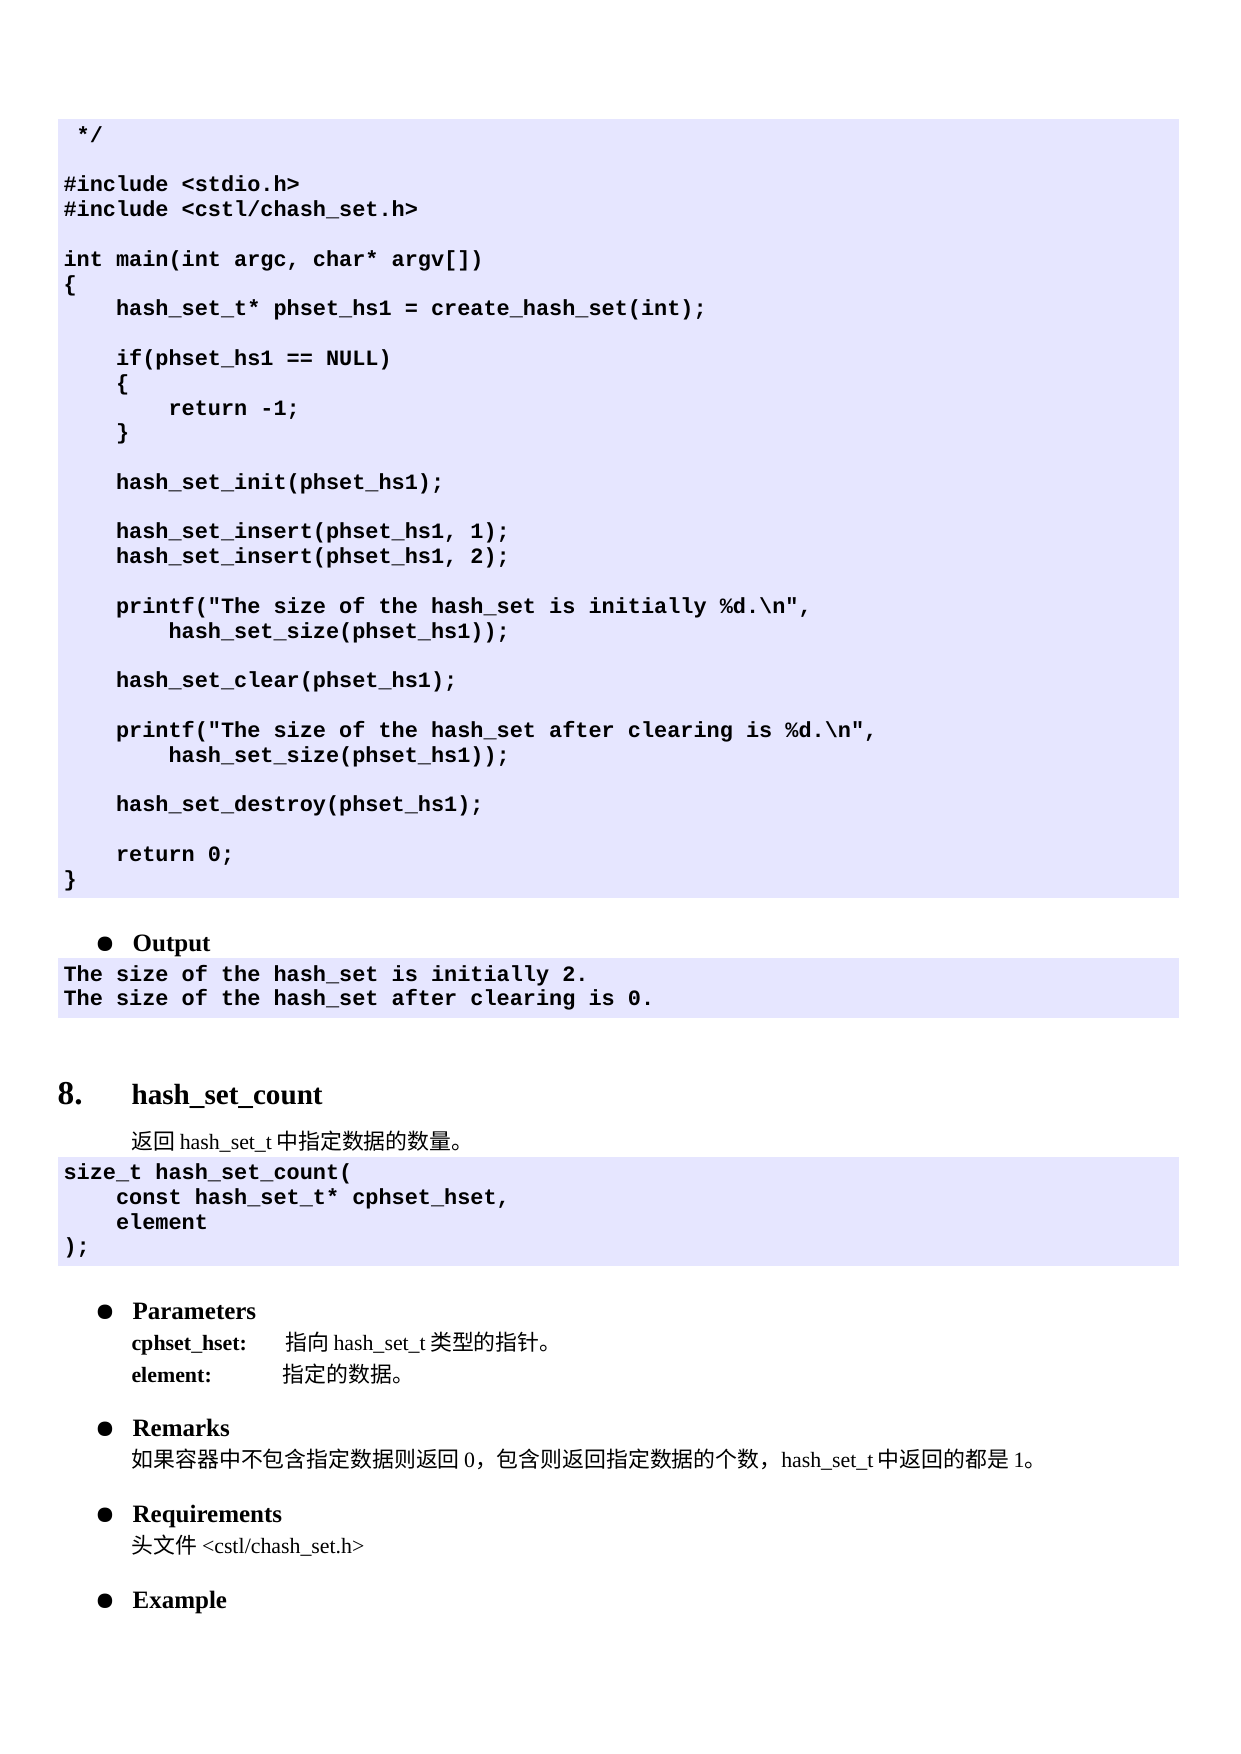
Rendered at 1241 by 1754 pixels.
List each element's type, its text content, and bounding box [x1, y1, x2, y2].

text 如果容器中不包含指定数据则返回0，包含则返回指定数据的个数，hash_set_t中返回的都是1。 [57, 1442, 1179, 1474]
list Output [95, 928, 1179, 957]
text element: 指定的数据。 [57, 1357, 1179, 1388]
text 返回hash_set_t中指定数据的数量。 [57, 1124, 1179, 1156]
table_header The size of the hash_set is initially 2. The size of the hash_set after clearing is 0. [58, 958, 1179, 1018]
table_header */ #include <stdio.h> #include <cstl/chash_set.h> int main(int argc, char* argv[]) { hash_set_t* phset_hs1 = create_hash_set(int); if(phset_hs1 == NULL) { return -1; } hash_set_init(phset_hs1); hash_set_insert(phset_hs1, 1); hash_set_insert(phset_hs1, 2); printf("The size of the hash_set is initially %d.\n", hash_set_size(phset_hs1)); hash_set_clear(phset_hs1); printf("The size of the hash_set after clearing is %d.\n", hash_set_size(phset_hs1)); hash_set_destroy(phset_hs1); return 0; } [58, 119, 1179, 898]
subtitle hash_set_count [57, 1073, 1179, 1111]
list Example [95, 1585, 1179, 1613]
list Remarks [95, 1413, 1179, 1442]
list Requirements [95, 1499, 1179, 1528]
table_header size_t hash_set_count( const hash_set_t* cphset_hset, element ); [58, 1157, 1179, 1266]
text cphset_hset: 指向hash_set_t类型的指针。 [57, 1325, 1179, 1357]
text 头文件 <cstl/chash_set.h> [57, 1528, 1179, 1559]
list Parameters [95, 1296, 1179, 1325]
